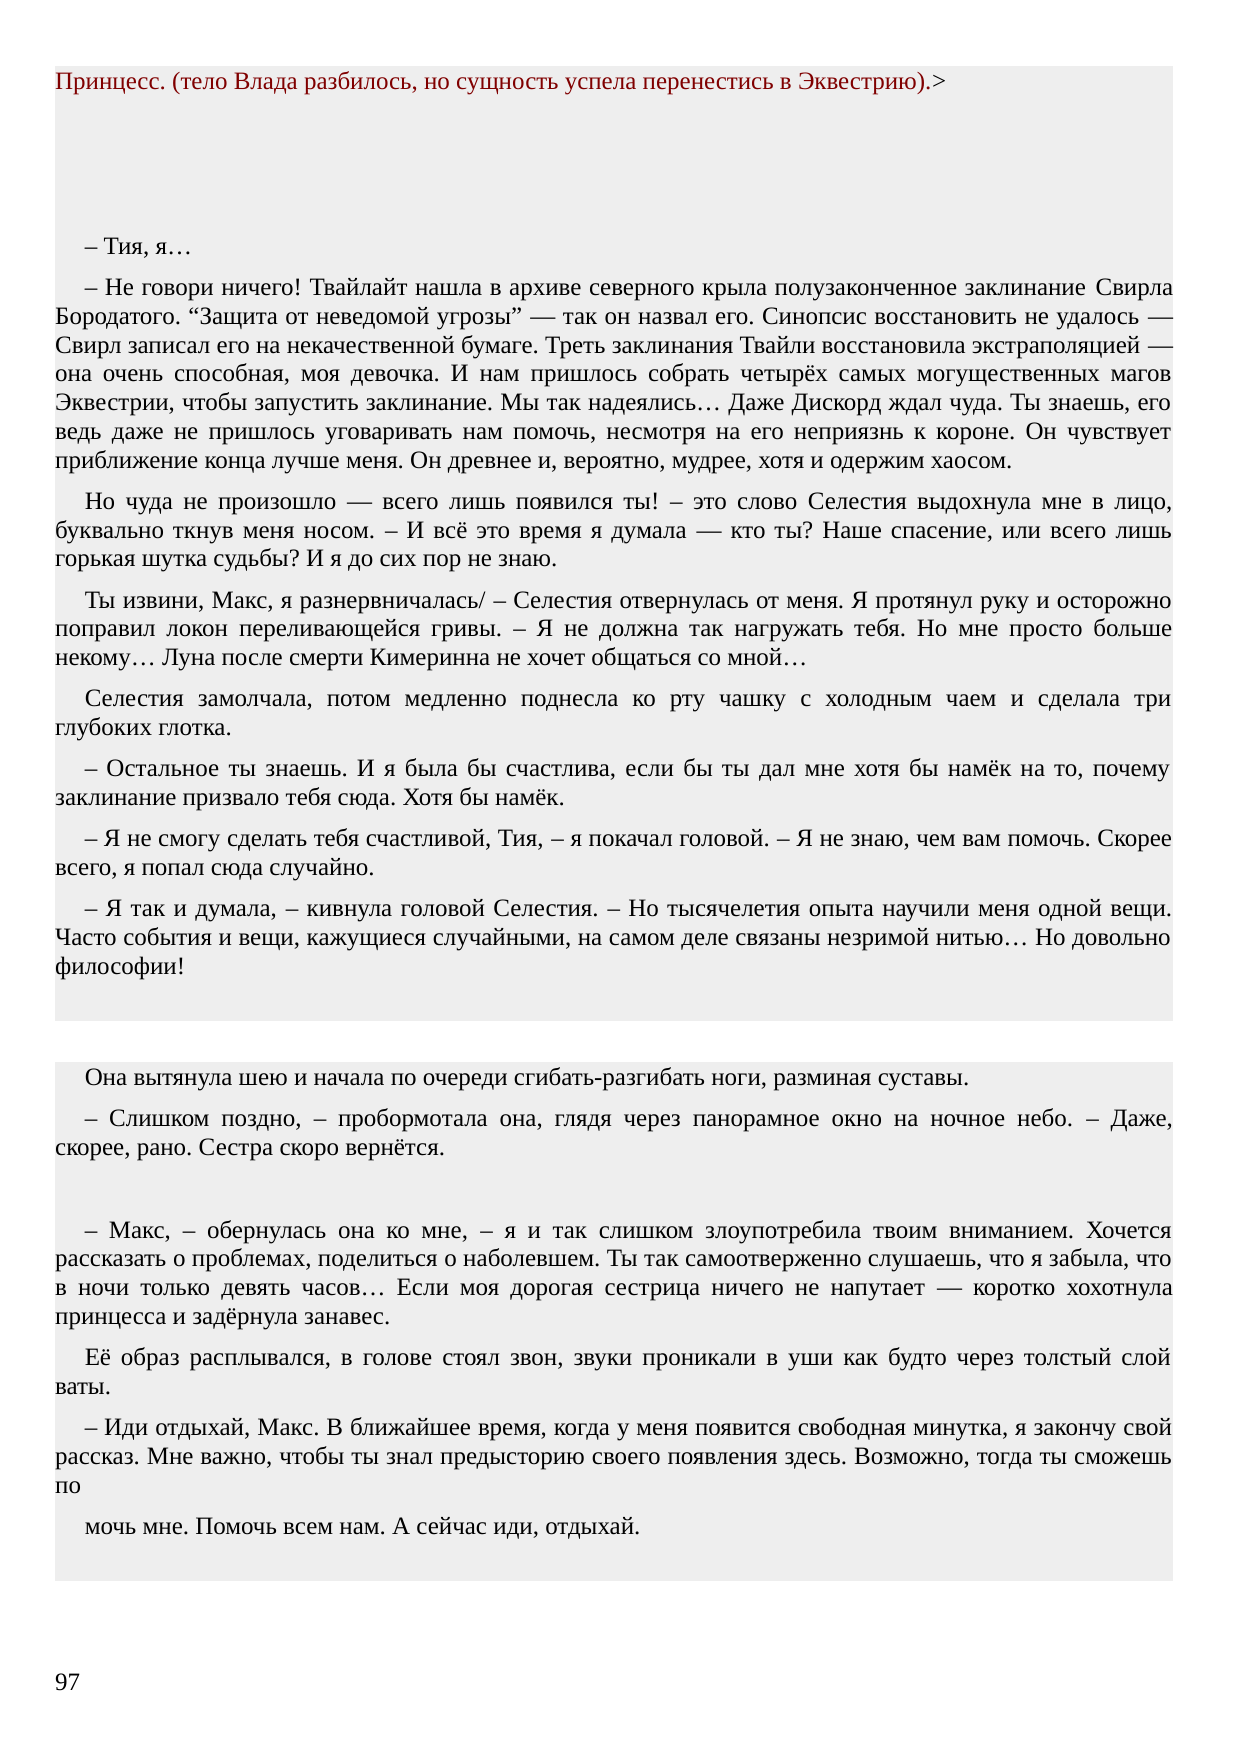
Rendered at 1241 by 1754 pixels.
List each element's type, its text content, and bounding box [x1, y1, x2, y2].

text Её образ расплывался, в голове стоял звон, звуки проникали в уши как будто через толстый слой ваты. [55, 1342, 1173, 1400]
text – Иди отдыхай, Макс. В ближайшее время, когда у меня появится свободная минутка, я закончу свой рассказ. Мне важно, чтобы ты знал предысторию своего появления здесь. Возможно, тогда ты сможешь по [55, 1412, 1173, 1498]
text – Тия, я… [55, 231, 1173, 260]
text мочь мне. Помочь всем нам. А сейчас иди, отдыхай. [55, 1511, 1173, 1540]
text – Не говори ничего! Твайлайт нашла в архиве северного крыла полузаконченное заклинание Cвирла Бородатого. “Защита от неведомой угрозы” — так он назвал его. Синопсис восстановить не удалось — Свирл записал его на некачественной бумаге. Треть заклинания Твайли восстановила экстраполяцией — она очень способная, моя девочка. И нам пришлось собрать четырёх самых могущественных магов Эквестрии, чтобы запустить заклинание. Мы так надеялись… Даже Дискорд ждал чуда. Ты знаешь, его ведь даже не пришлось уговаривать нам помочь, несмотря на его неприязнь к короне. Он чувствует приближение конца лучше меня. Он древнее и, вероятно, мудрее, хотя и одержим хаосом. [55, 272, 1173, 473]
text Ты извини, Макс, я разнервничалась/ – Селестия отвернулась от меня. Я протянул руку и осторожно поправил локон переливающейся гривы. – Я не должна так нагружать тебя. Но мне просто больше некому… Луна после смерти Кимеринна не хочет общаться со мной… [55, 585, 1173, 671]
text – Остальное ты знаешь. И я была бы счастлива, если бы ты дал мне хотя бы намёк на то, почему заклинание призвало тебя сюда. Хотя бы намёк. [55, 753, 1173, 811]
text – Слишком поздно, – пробормотала она, глядя через панорамное окно на ночное небо. – Даже, скорее, рано. Сестра скоро вернётся. [55, 1103, 1173, 1161]
text Принцесс. (тело Влада разбилось, но сущность успела перенестись в Эквестрию).> [55, 66, 1173, 95]
text Но чуда не произошло — всего лишь появился ты! – это слово Селестия выдохнула мне в лицо, буквально ткнув меня носом. – И всё это время я думала — кто ты? Наше спасение, или всего лишь горькая шутка судьбы? И я до сих пор не знаю. [55, 486, 1173, 572]
text Селестия замолчала, потом медленно поднесла ко рту чашку с холодным чаем и сделала три глубоких глотка. [55, 683, 1173, 741]
text – Я не смогу сделать тебя счастливой, Тия, – я покачал головой. – Я не знаю, чем вам помочь. Скорее всего, я попал сюда случайно. [55, 823, 1173, 881]
text Она вытянула шею и начала по очереди сгибать-разгибать ноги, разминая суставы. [55, 1062, 1173, 1091]
text – Макс, – обернулась она ко мне, – я и так слишком злоупотребила твоим вниманием. Хочется рассказать о проблемах, поделиться о наболевшем. Ты так самоотверженно слушаешь, что я забыла, что в ночи только девять часов… Если моя дорогая сестрица ничего не напутает — коротко хохотнула принцесса и задёрнула занавес. [55, 1215, 1173, 1330]
text – Я так и думала, – кивнула головой Селестия. – Но тысячелетия опыта научили меня одной вещи. Часто события и вещи, кажущиеся случайными, на самом деле связаны незримой нитью… Но довольно философии! [55, 893, 1173, 980]
